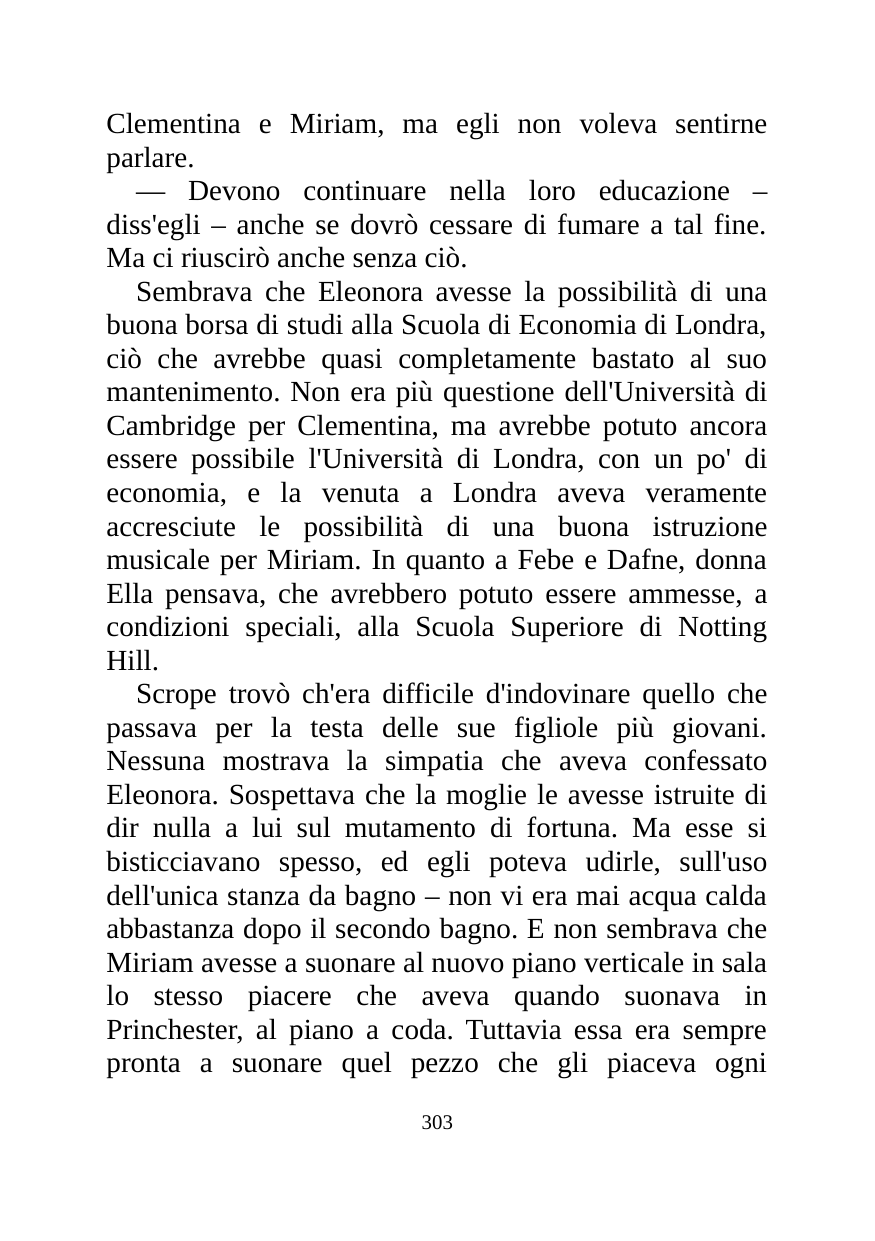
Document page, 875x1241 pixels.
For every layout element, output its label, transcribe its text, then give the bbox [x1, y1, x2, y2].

text — Devono continuare nella loro educazione – diss'egli – anche se dovrò cessare di fumare a tal fine. Ma ci riuscirò anche senza ciò. [106, 173, 768, 274]
text Clementina e Miriam, ma egli non voleva sentirne parlare. [106, 106, 768, 173]
text Sembrava che Eleonora avesse la possibilità di una buona borsa di studi alla Scuola di Economia di Londra, ciò che avrebbe quasi completamente bastato al suo mantenimento. Non era più questione dell'Università di Cambridge per Clementina, ma avrebbe potuto ancora essere possibile l'Università di Londra, con un po' di economia, e la venuta a Londra aveva veramente accresciute le possibilità di una buona istruzione musicale per Miriam. In quanto a Febe e Dafne, donna Ella pensava, che avrebbero potuto essere ammesse, a condizioni speciali, alla Scuola Superiore di Notting Hill. [106, 274, 768, 676]
text Scrope trovò ch'era difficile d'indovinare quello che passava per la testa delle sue figliole più giovani. Nessuna mostrava la simpatia che aveva confessato Eleonora. Sospettava che la moglie le avesse istruite di dir nulla a lui sul mutamento di fortuna. Ma esse si bisticciavano spesso, ed egli poteva udirle, sull'uso dell'unica stanza da bagno – non vi era mai acqua calda abbastanza dopo il secondo bagno. E non sembrava che Miriam avesse a suonare al nuovo piano verticale in sala lo stesso piacere che aveva quando suonava in Princhester, al piano a coda. Tuttavia essa era sempre pronta a suonare quel pezzo che gli piaceva ogni [106, 676, 768, 1079]
